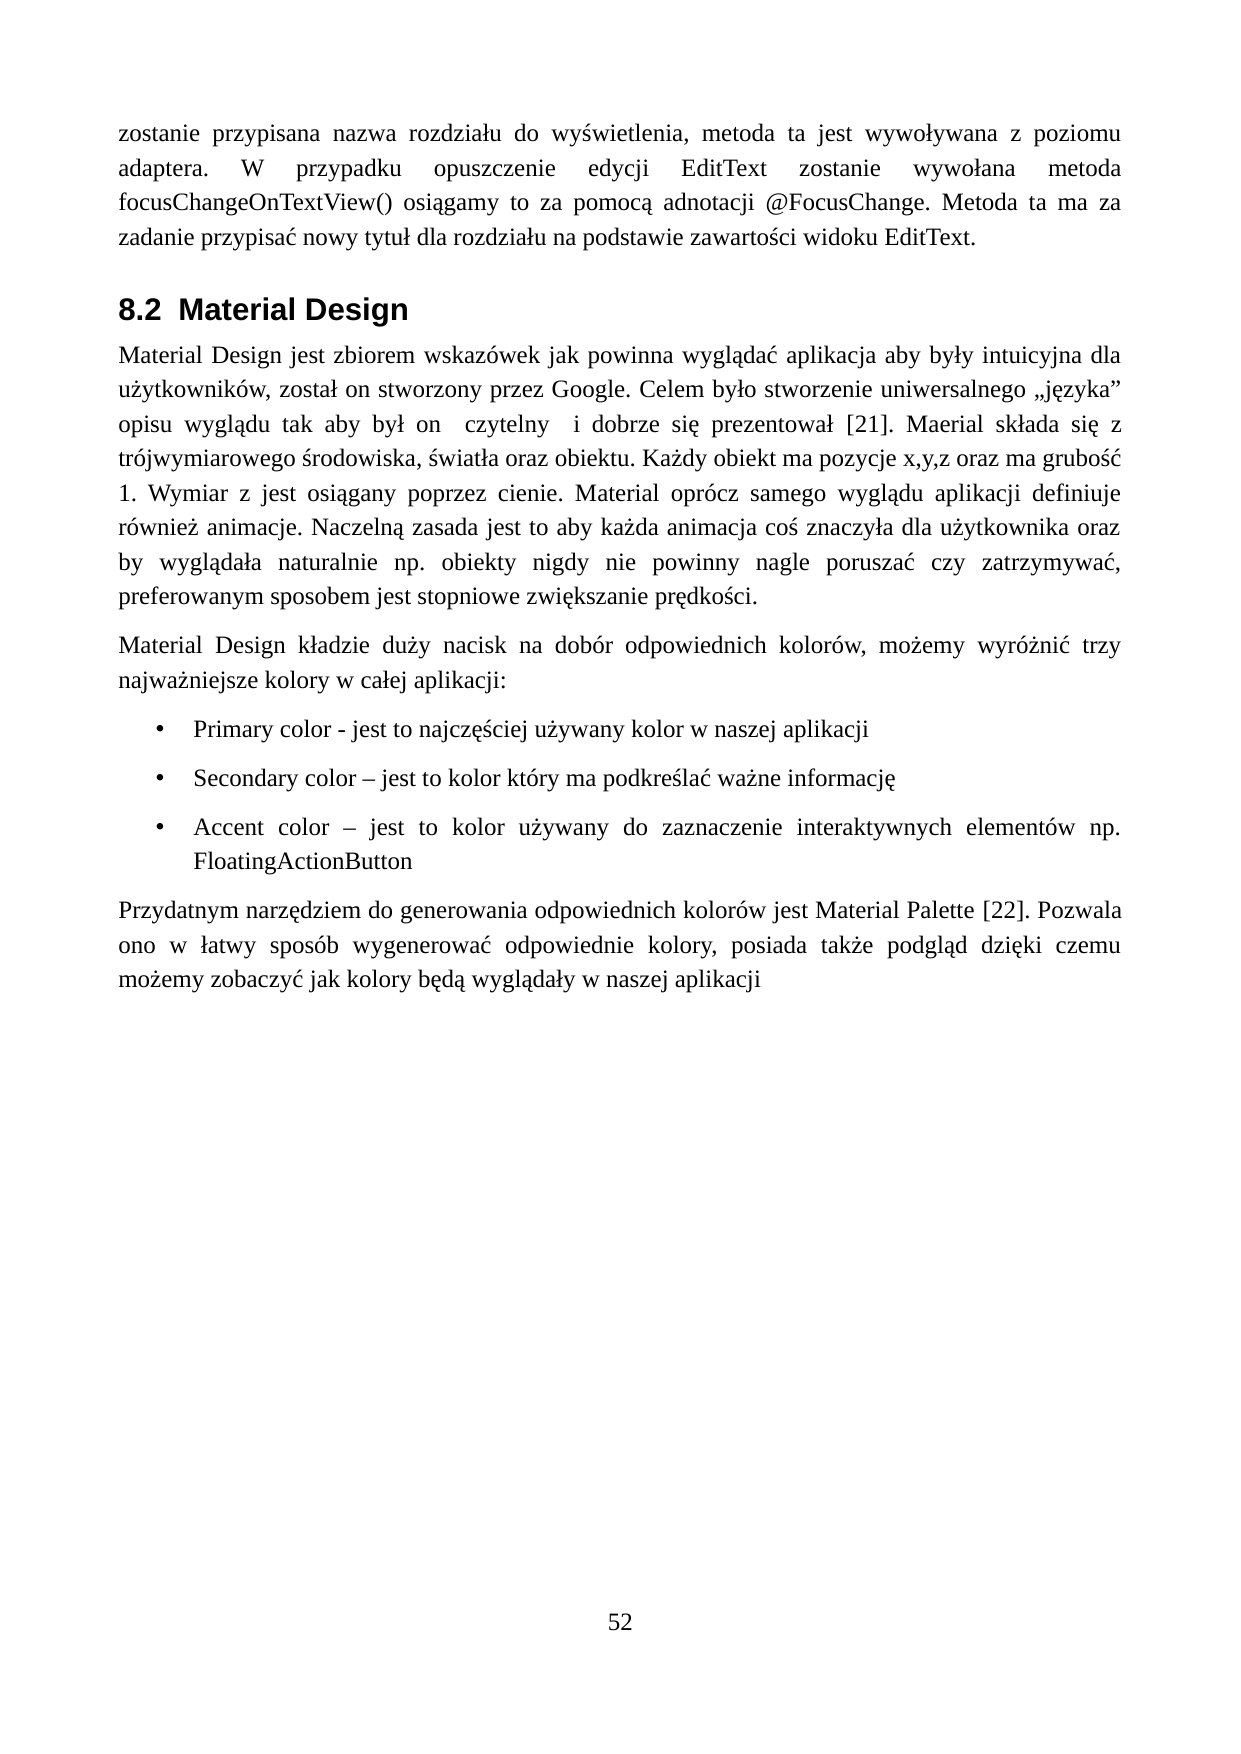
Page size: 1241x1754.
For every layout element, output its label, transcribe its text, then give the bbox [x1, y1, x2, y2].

text zostanie przypisana nazwa rozdziału do wyświetlenia, metoda ta jest wywoływana z poziomu adaptera. W przypadku opuszczenie edycji EditText zostanie wywołana metoda focusChangeOnTextView() osiągamy to za pomocą adnotacji @FocusChange. Metoda ta ma za zadanie przypisać nowy tytuł dla rozdziału na podstawie zawartości widoku EditText. [118, 118, 1122, 250]
list Accent color – jest to kolor używany do zaznaczenie interaktywnych elementów np. FloatingActionButton [156, 812, 1122, 875]
subtitle Material Design [118, 291, 1122, 327]
text Material Design kładzie duży nacisk na dobór odpowiednich kolorów, możemy wyróżnić trzy najważniejsze kolory w całej aplikacji: [118, 630, 1122, 693]
list Primary color - jest to najczęściej używany kolor w naszej aplikacji [156, 714, 1122, 743]
text Przydatnym narzędziem do generowania odpowiednich kolorów jest Material Palette [22]. Pozwala ono w łatwy sposób wygenerować odpowiednie kolory, posiada także podgląd dzięki czemu możemy zobaczyć jak kolory będą wyglądały w naszej aplikacji [118, 896, 1122, 993]
list Secondary color – jest to kolor który ma podkreślać ważne informację [156, 763, 1122, 792]
text Material Design jest zbiorem wskazówek jak powinna wyglądać aplikacja aby były intuicyjna dla użytkowników, został on stworzony przez Google. Celem było stworzenie uniwersalnego „języka” opisu wyglądu tak aby był on czytelny i dobrze się prezentował [21]. Maerial składa się z trójwymiarowego środowiska, światła oraz obiektu. Każdy obiekt ma pozycje x,y,z oraz ma grubość 1. Wymiar z jest osiągany poprzez cienie. Material oprócz samego wyglądu aplikacji definiuje również animacje. Naczelną zasada jest to aby każda animacja coś znaczyła dla użytkownika oraz by wyglądała naturalnie np. obiekty nigdy nie powinny nagle poruszać czy zatrzymywać, preferowanym sposobem jest stopniowe zwiększanie prędkości. [118, 340, 1122, 610]
